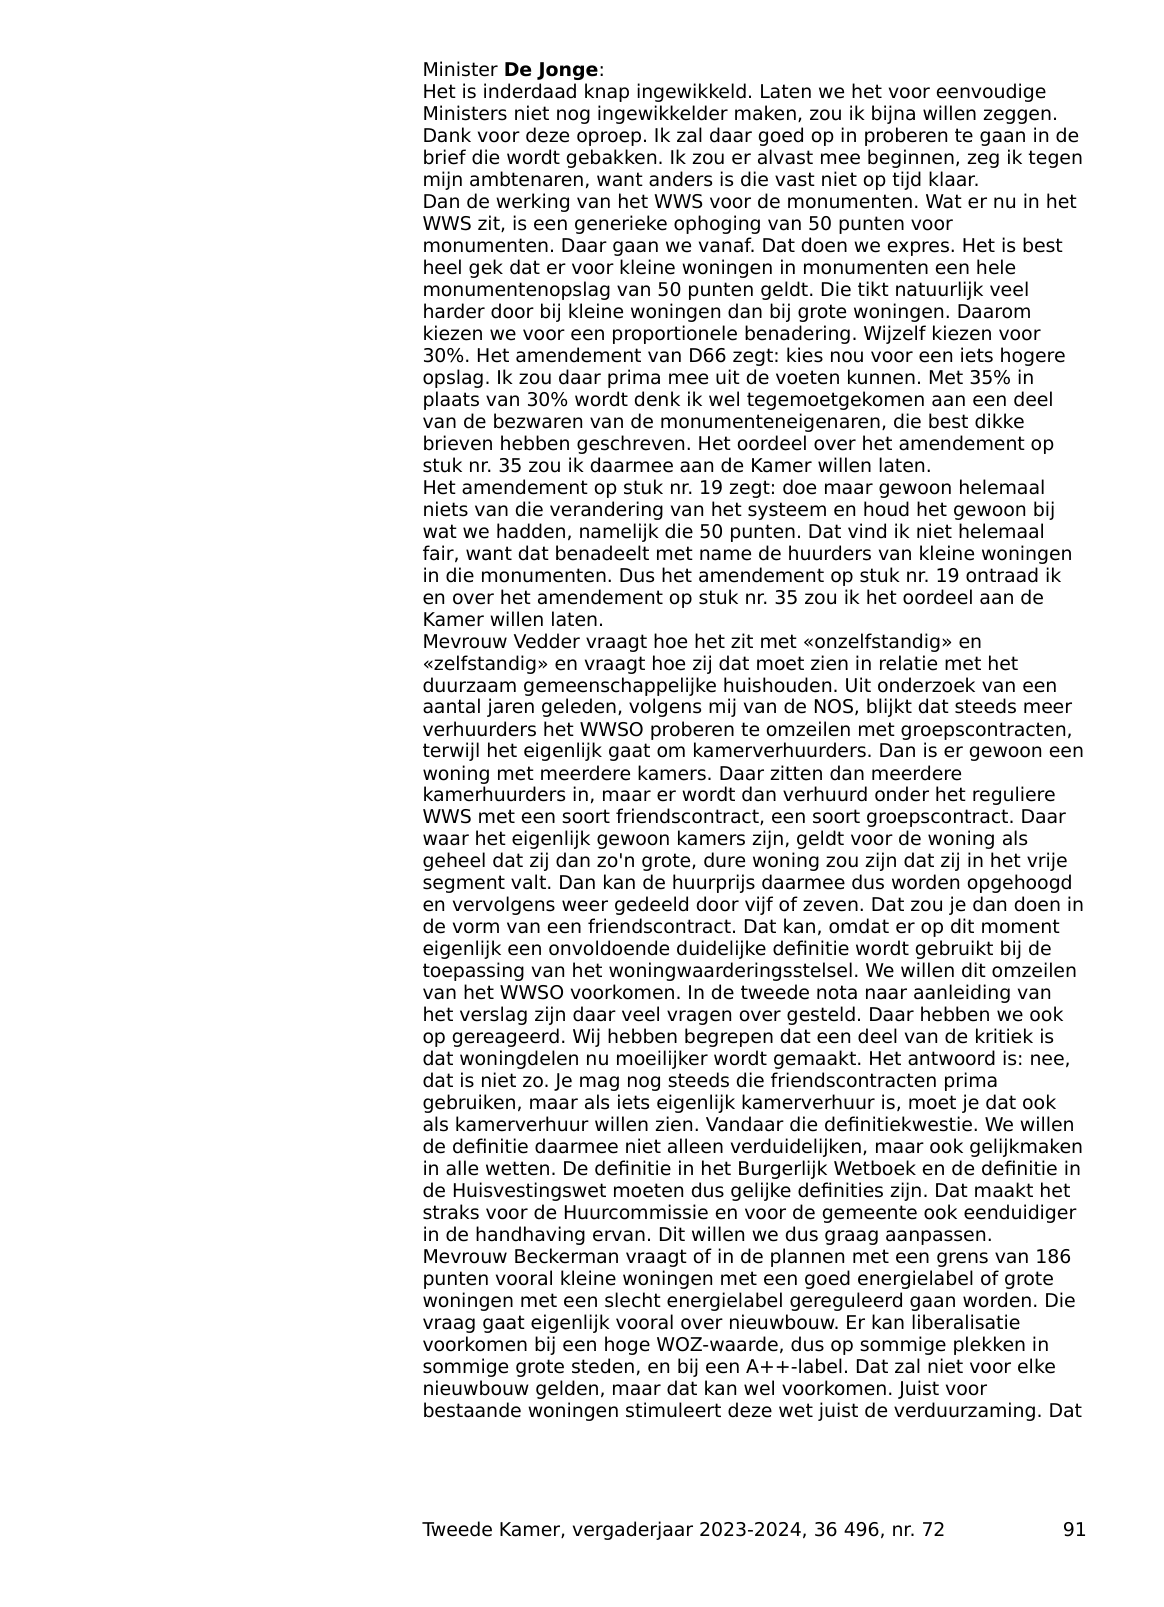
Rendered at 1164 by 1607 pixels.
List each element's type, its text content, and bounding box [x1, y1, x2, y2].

text Het is inderdaad knap ingewikkeld. Laten we het voor eenvoudige Ministers niet nog ingewikkelder maken, zou ik bijna willen zeggen. Dank voor deze oproep. Ik zal daar goed op in proberen te gaan in de brief die wordt gebakken. Ik zou er alvast mee beginnen, zeg ik tegen mijn ambtenaren, want anders is die vast niet op tijd klaar. [422, 81, 1087, 191]
text Het amendement op stuk nr. 19 zegt: doe maar gewoon helemaal niets van die verandering van het systeem en houd het gewoon bij wat we hadden, namelijk die 50 punten. Dat vind ik niet helemaal fair, want dat benadeelt met name de huurders van kleine woningen in die monumenten. Dus het amendement op stuk nr. 19 ontraad ik en over het amendement op stuk nr. 35 zou ik het oordeel aan de Kamer willen laten. [422, 477, 1087, 631]
text Mevrouw Beckerman vraagt of in de plannen met een grens van 186 punten vooral kleine woningen met een goed energielabel of grote woningen met een slecht energielabel gereguleerd gaan worden. Die vraag gaat eigenlijk vooral over nieuwbouw. Er kan liberalisatie voorkomen bij een hoge WOZ-waarde, dus op sommige plekken in sommige grote steden, en bij een A++-label. Dat zal niet voor elke nieuwbouw gelden, maar dat kan wel voorkomen. Juist voor bestaande woningen stimuleert deze wet juist de verduurzaming. Dat [422, 1246, 1087, 1422]
text Minister De Jonge: [422, 59, 1087, 81]
text Mevrouw Vedder vraagt hoe het zit met «onzelfstandig» en «zelfstandig» en vraagt hoe zij dat moet zien in relatie met het duurzaam gemeenschappelijke huishouden. Uit onderzoek van een aantal jaren geleden, volgens mij van de NOS, blijkt dat steeds meer verhuurders het WWSO proberen te omzeilen met groepscontracten, terwijl het eigenlijk gaat om kamerverhuurders. Dan is er gewoon een woning met meerdere kamers. Daar zitten dan meerdere kamerhuurders in, maar er wordt dan verhuurd onder het reguliere WWS met een soort friendscontract, een soort groepscontract. Daar waar het eigenlijk gewoon kamers zijn, geldt voor de woning als geheel dat zij dan zo'n grote, dure woning zou zijn dat zij in het vrije segment valt. Dan kan de huurprijs daarmee dus worden opgehoogd en vervolgens weer gedeeld door vijf of zeven. Dat zou je dan doen in de vorm van een friendscontract. Dat kan, omdat er op dit moment eigenlijk een onvoldoende duidelijke definitie wordt gebruikt bij de toepassing van het woningwaarderingsstelsel. We willen dit omzeilen van het WWSO voorkomen. In de tweede nota naar aanleiding van het verslag zijn daar veel vragen over gesteld. Daar hebben we ook op gereageerd. Wij hebben begrepen dat een deel van de kritiek is dat woningdelen nu moeilijker wordt gemaakt. Het antwoord is: nee, dat is niet zo. Je mag nog steeds die friendscontracten prima gebruiken, maar als iets eigenlijk kamerverhuur is, moet je dat ook als kamerverhuur willen zien. Vandaar die definitiekwestie. We willen de definitie daarmee niet alleen verduidelijken, maar ook gelijkmaken in alle wetten. De definitie in het Burgerlijk Wetboek en de definitie in de Huisvestingswet moeten dus gelijke definities zijn. Dat maakt het straks voor de Huurcommissie en voor de gemeente ook eenduidiger in de handhaving ervan. Dit willen we dus graag aanpassen. [422, 631, 1087, 1246]
text Dan de werking van het WWS voor de monumenten. Wat er nu in het WWS zit, is een generieke ophoging van 50 punten voor monumenten. Daar gaan we vanaf. Dat doen we expres. Het is best heel gek dat er voor kleine woningen in monumenten een hele monumentenopslag van 50 punten geldt. Die tikt natuurlijk veel harder door bij kleine woningen dan bij grote woningen. Daarom kiezen we voor een proportionele benadering. Wijzelf kiezen voor 30%. Het amendement van D66 zegt: kies nou voor een iets hogere opslag. Ik zou daar prima mee uit de voeten kunnen. Met 35% in plaats van 30% wordt denk ik wel tegemoetgekomen aan een deel van de bezwaren van de monumenteneigenaren, die best dikke brieven hebben geschreven. Het oordeel over het amendement op stuk nr. 35 zou ik daarmee aan de Kamer willen laten. [422, 191, 1087, 477]
